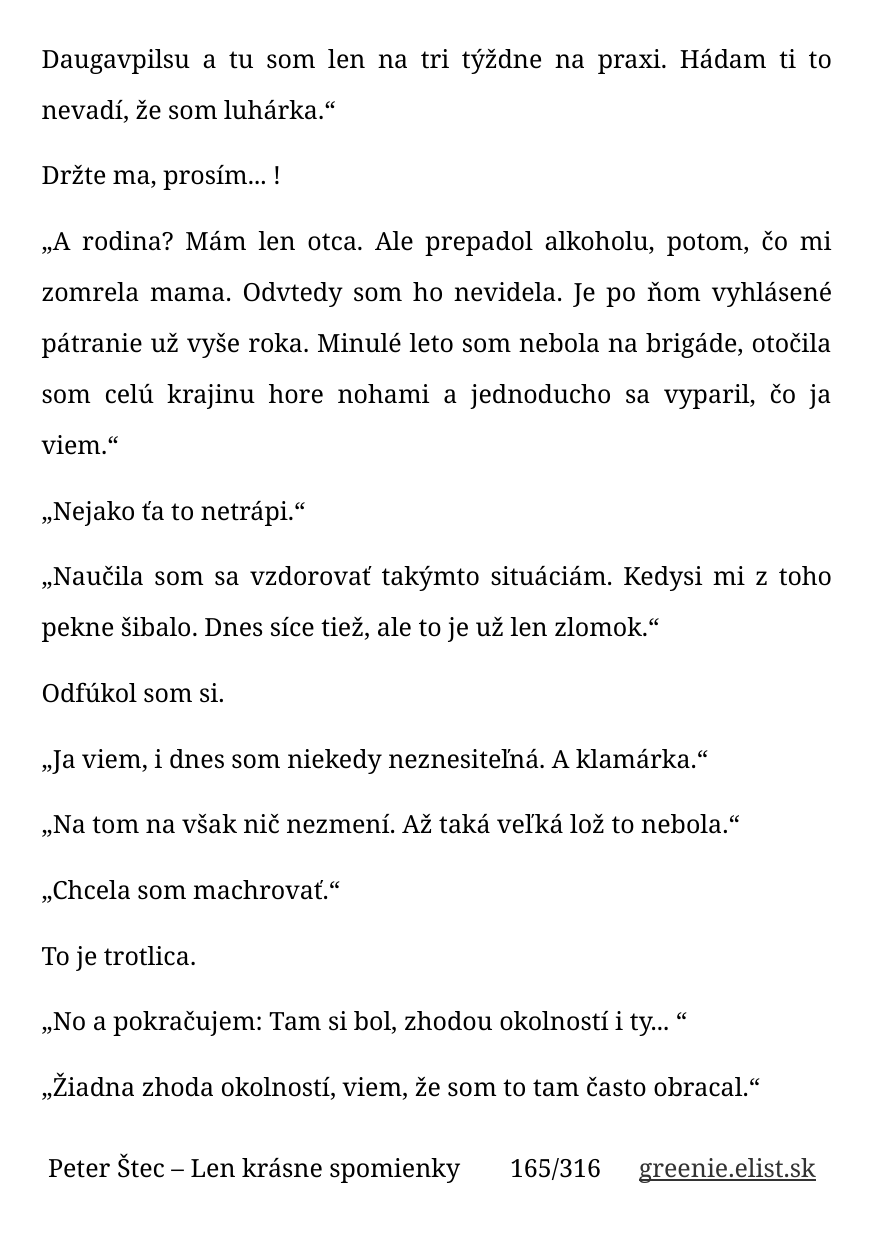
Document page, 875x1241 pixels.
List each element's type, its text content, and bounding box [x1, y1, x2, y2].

text „Na tom na však nič nezmení. Až taká veľká lož to nebola.“ [41, 807, 833, 841]
text „Naučila som sa vzdorovať takýmto situáciám. Kedysi mi z toho pekne šibalo. Dnes síce tiež, ale to je už len zlomok.“ [41, 559, 833, 644]
text To je trotlica. [41, 938, 833, 972]
text „Nejako ťa to netrápi.“ [41, 493, 833, 527]
text „A rodina? Mám len otca. Ale prepadol alkoholu, potom, čo mi zomrela mama. Odvtedy som ho nevidela. Je po ňom vyhlásené pátranie už vyše roka. Minulé leto som nebola na brigáde, otočila som celú krajinu hore nohami a jednoducho sa vyparil, čo ja viem.“ [41, 224, 833, 462]
text „Chcela som machrovať.“ [41, 873, 833, 907]
text Odfúkol som si. [41, 676, 833, 710]
text Daugavpilsu a tu som len na tri týždne na praxi. Hádam ti to nevadí, že som luhárka.“ [41, 41, 833, 126]
text „Ja viem, i dnes som niekedy neznesiteľná. A klamárka.“ [41, 741, 833, 775]
text Držte ma, prosím... ! [41, 158, 833, 192]
text „Žiadna zhoda okolností, viem, že som to tam často obracal.“ [41, 1069, 833, 1103]
text „No a pokračujem: Tam si bol, zhodou okolností i ty... “ [41, 1004, 833, 1038]
